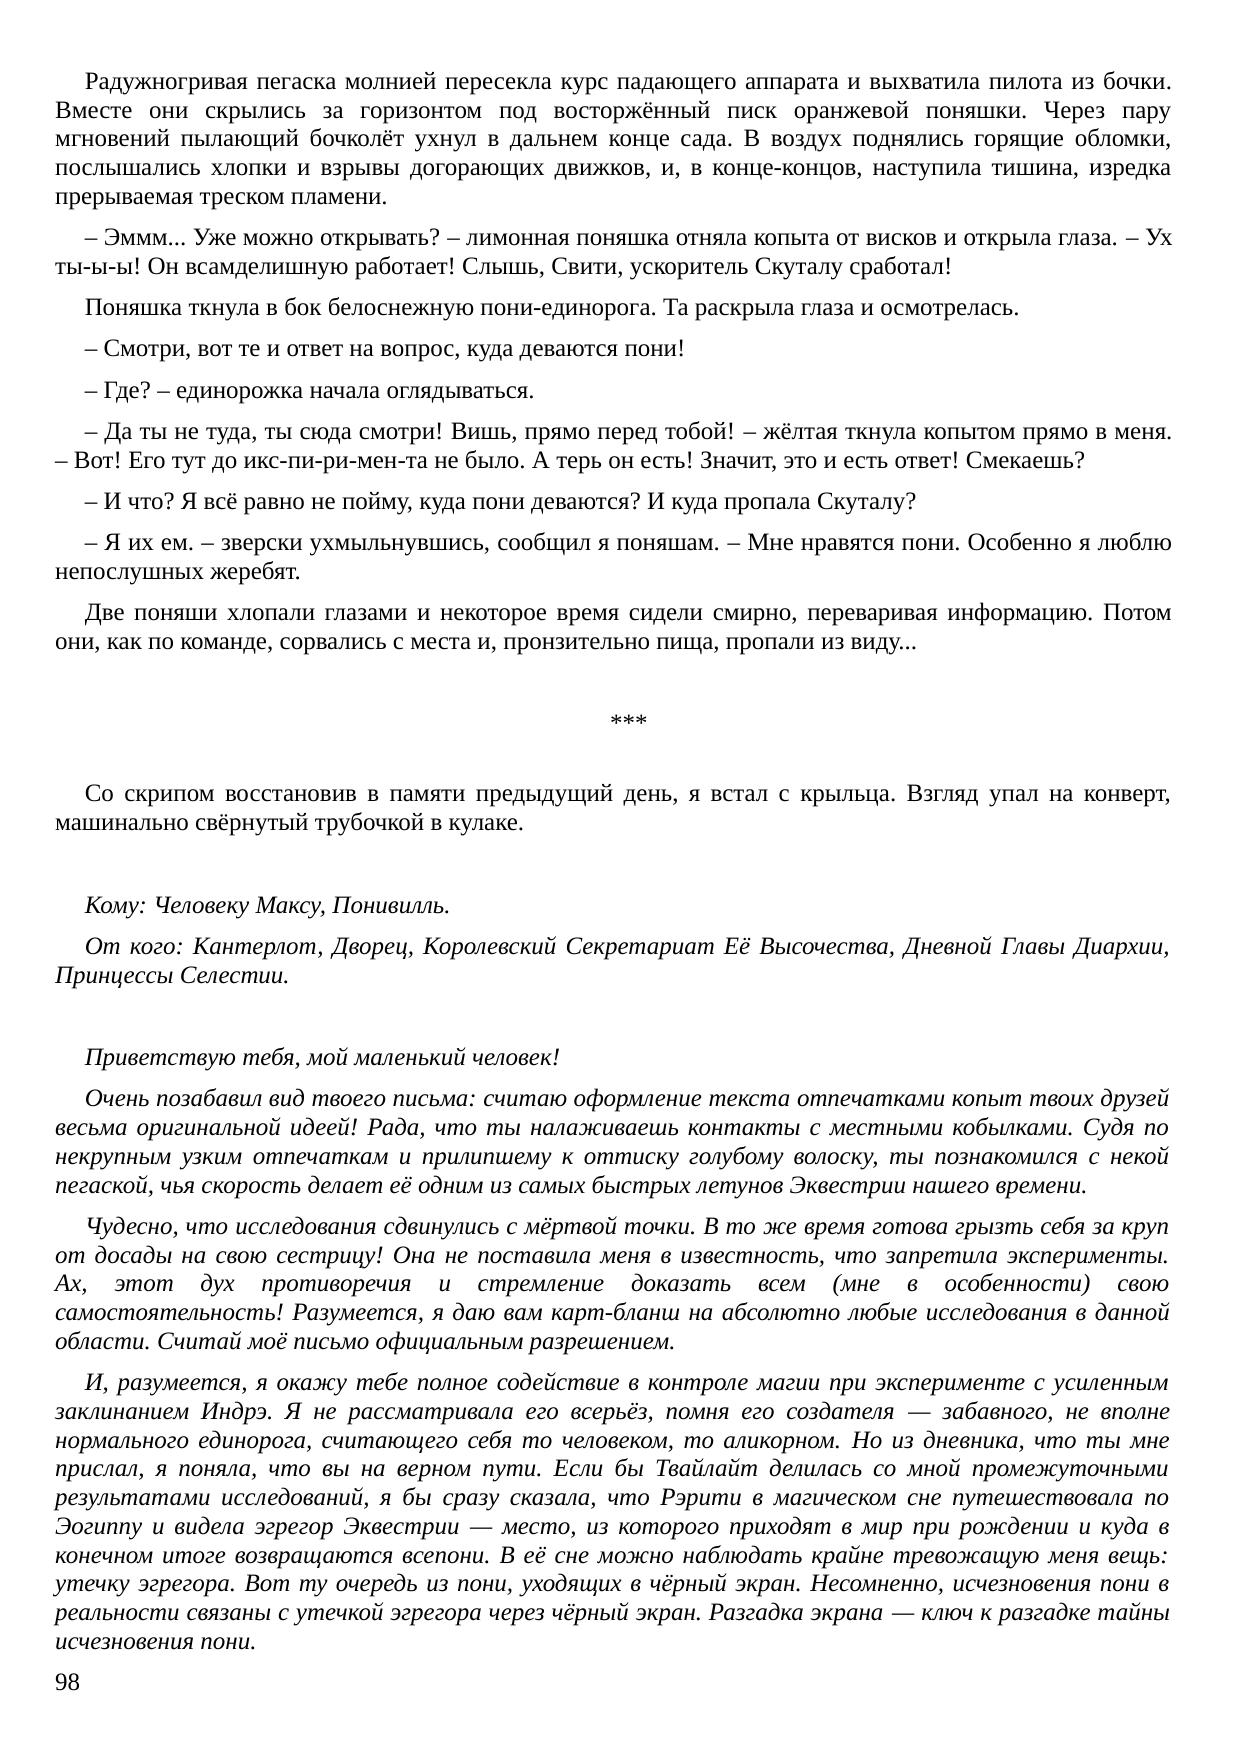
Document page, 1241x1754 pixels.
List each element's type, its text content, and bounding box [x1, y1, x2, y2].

text Радужногривая пегаска молнией пересекла курс падающего аппарата и выхватила пилота из бочки. Вместе они скрылись за горизонтом под восторжённый писк оранжевой поняшки. Через пару мгновений пылающий бочколёт ухнул в дальнем конце сада. В воздух поднялись горящие обломки, послышались хлопки и взрывы догорающих движков, и, в конце-концов, наступила тишина, изредка прерываемая треском пламени. [55, 66, 1173, 210]
text Очень позабавил вид твоего письма: считаю оформление текста отпечатками копыт твоих друзей весьма оригинальной идеей! Рада, что ты налаживаешь контакты с местными кобылками. Судя по некрупным узким отпечаткам и прилипшему к оттиску голубому волоску, ты познакомился с некой пегаской, чья скорость делает её одним из самых быстрых летунов Эквестрии нашего времени. [55, 1083, 1173, 1198]
text – Смотри, вот те и ответ на вопрос, куда деваются пони! [55, 333, 1173, 362]
text – И что? Я всё равно не пойму, куда пони деваются? И куда пропала Скуталу? [55, 486, 1173, 515]
text Чудесно, что исследования сдвинулись с мёртвой точки. В то же время готова грызть себя за круп от досады на свою сестрицу! Она не поставила меня в известность, что запретила эксперименты. Ах, этот дух противоречия и стремление доказать всем (мне в особенности) свою самостоятельность! Разумеется, я даю вам карт-бланш на абсолютно любые исследования в данной области. Считай моё письмо официальным разрешением. [55, 1211, 1173, 1355]
text – Где? – единорожка начала оглядываться. [55, 375, 1173, 403]
text Со скрипом восстановив в памяти предыдущий день, я встал с крыльца. Взгляд упал на конверт, машинально свёрнутый трубочкой в кулаке. [55, 778, 1173, 836]
text Две поняши хлопали глазами и некоторое время сидели смирно, переваривая информацию. Потом они, как по команде, сорвались с места и, пронзительно пища, пропали из виду... [55, 597, 1173, 655]
text Кому: Человеку Максу, Понивилль. [55, 890, 1173, 918]
text – Эммм... Уже можно открывать? – лимонная поняшка отняла копыта от висков и открыла глаза. – Ух ты-ы-ы! Он всамделишную работает! Слышь, Свити, ускоритель Скуталу сработал! [55, 222, 1173, 280]
text Приветствую тебя, мой маленький человек! [55, 1042, 1173, 1071]
text Поняшка ткнула в бок белоснежную пони-единорога. Та раскрыла глаза и осмотрелась. [55, 292, 1173, 321]
text – Да ты не туда, ты сюда смотри! Вишь, прямо перед тобой! – жёлтая ткнула копытом прямо в меня. – Вот! Его тут до икс-пи-ри-мен-та не было. А терь он есть! Значит, это и есть ответ! Смекаешь? [55, 416, 1173, 473]
text От кого: Кантерлот, Дворец, Королевский Секретариат Её Высочества, Дневной Главы Диархии, Принцессы Селестии. [55, 931, 1173, 988]
text *** [55, 708, 1173, 766]
text – Я их ем. – зверски ухмыльнувшись, сообщил я поняшам. – Мне нравятся пони. Особенно я люблю непослушных жеребят. [55, 527, 1173, 585]
text И, разумеется, я окажу тебе полное содействие в контроле магии при эксперименте с усиленным заклинанием Индрэ. Я не рассматривала его всерьёз, помня его создателя — забавного, не вполне нормального единорога, считающего себя то человеком, то аликорном. Но из дневника, что ты мне прислал, я поняла, что вы на верном пути. Если бы Твайлайт делилась со мной промежуточными результатами исследований, я бы сразу сказала, что Рэрити в магическом сне путешествовала по Эогиппу и видела эгрегор Эквестрии — место, из которого приходят в мир при рождении и куда в конечном итоге возвращаются всепони. В её сне можно наблюдать крайне тревожащую меня вещь: утечку эгрегора. Вот ту очередь из пони, уходящих в чёрный экран. Несомненно, исчезновения пони в реальности связаны с утечкой эгрегора через чёрный экран. Разгадка экрана — ключ к разгадке тайны исчезновения пони. [55, 1367, 1173, 1655]
